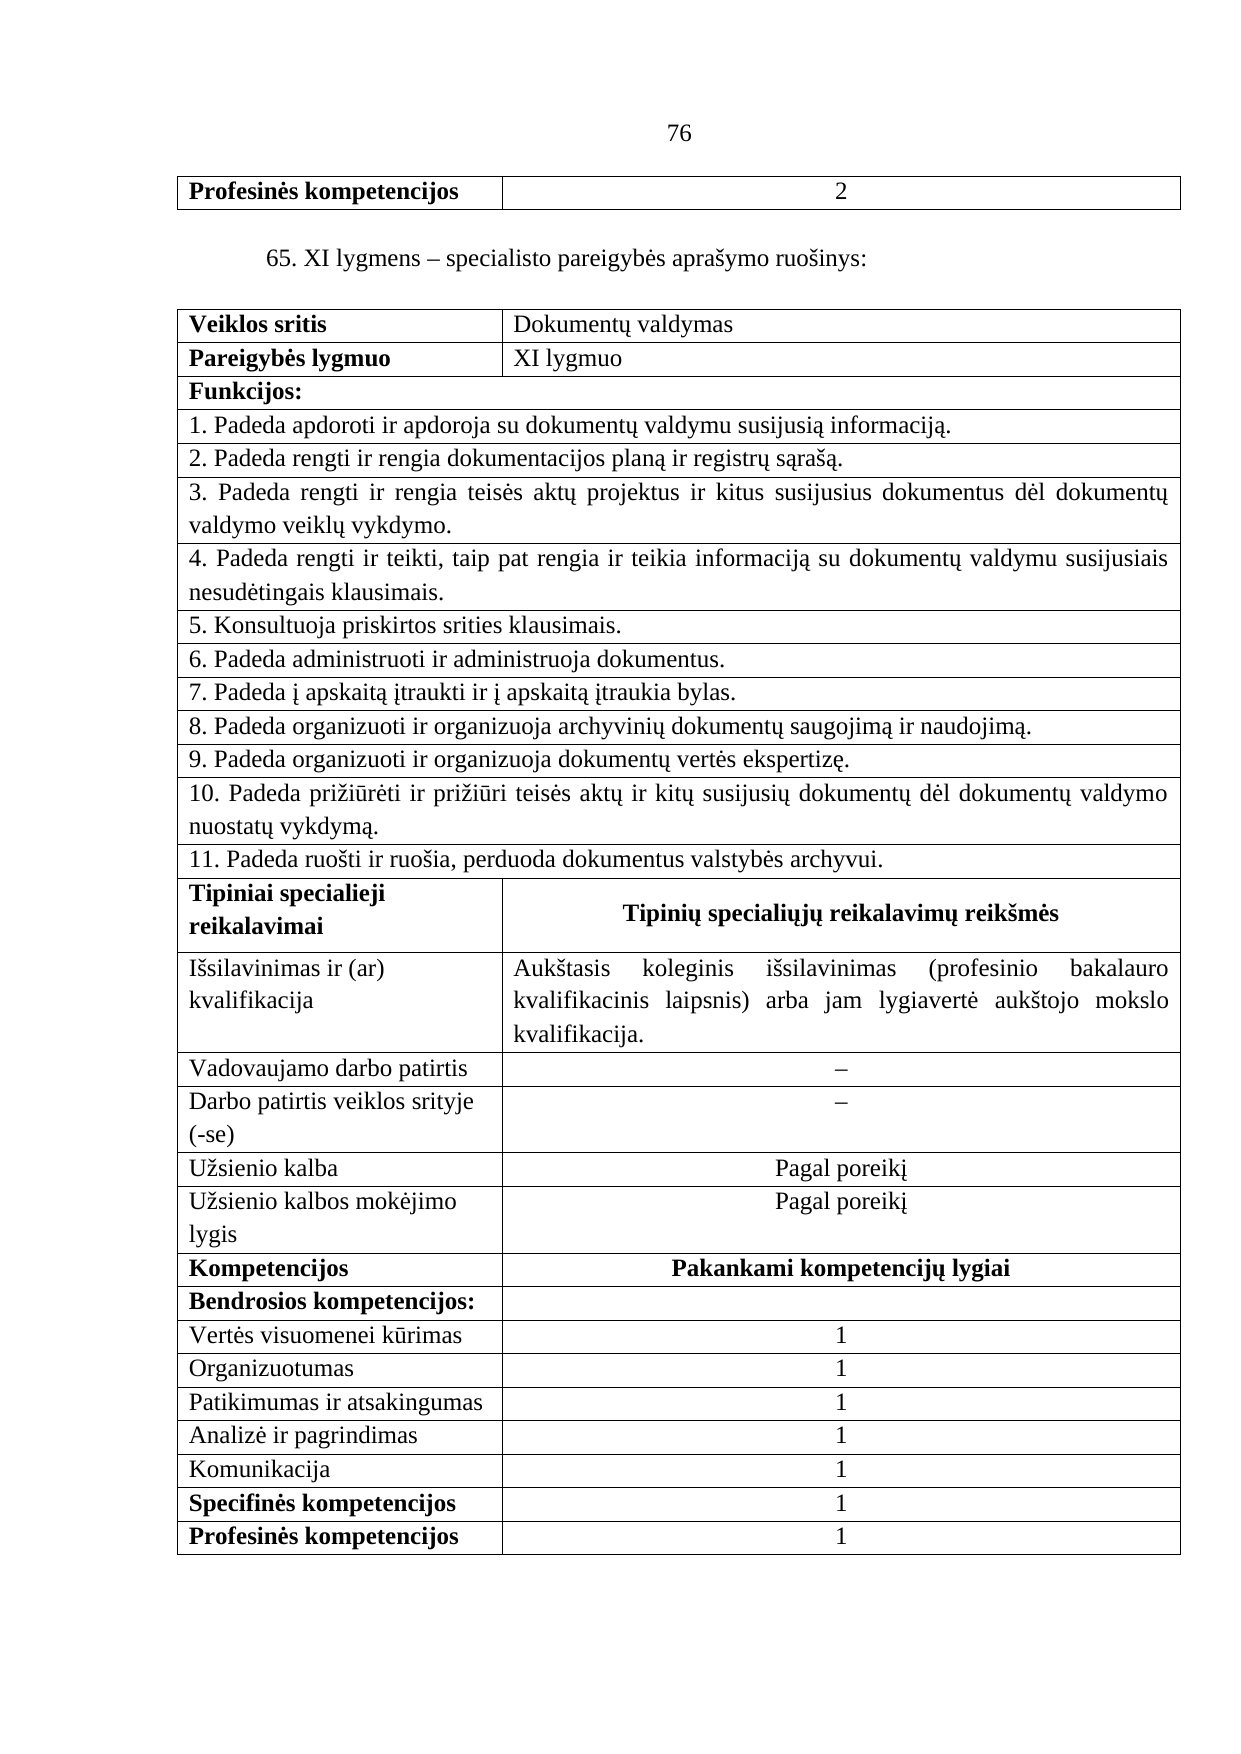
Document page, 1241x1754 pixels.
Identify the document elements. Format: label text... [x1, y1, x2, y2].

table_cell 4. Padeda rengti ir teikti, taip pat rengia ir teikia informaciją su dokumentų valdymu susijusiais nesudėtingais klausimais. [178, 544, 1180, 609]
text 65. XI lygmens – specialisto pareigybės aprašymo ruošinys: [177, 243, 1181, 271]
table_cell 1 [503, 1388, 1180, 1420]
table_cell 5. Konsultuoja priskirtos srities klausimais. [178, 611, 1180, 643]
table_cell 1 [503, 1488, 1180, 1521]
table_cell 2. Padeda rengti ir rengia dokumentacijos planą ir registrų sąrašą. [178, 444, 1180, 476]
table_cell 1 [503, 1321, 1180, 1353]
table_cell – [503, 1087, 1180, 1152]
table_cell Užsienio kalbos mokėjimo lygis [178, 1187, 502, 1252]
table_cell 1. Padeda apdoroti ir apdoroja su dokumentų valdymu susijusią informaciją. [178, 410, 1180, 443]
table_cell Pakankami kompetencijų lygiai [503, 1254, 1180, 1286]
table_cell Bendrosios kompetencijos: [178, 1287, 502, 1319]
table_cell Pagal poreikį [503, 1187, 1180, 1252]
table_cell 1 [503, 1455, 1180, 1487]
table_cell Kompetencijos [178, 1254, 502, 1286]
table_cell 11. Padeda ruošti ir ruošia, perduoda dokumentus valstybės archyvui. [178, 845, 1180, 877]
table_cell Patikimumas ir atsakingumas [178, 1388, 502, 1420]
table_cell XI lygmuo [503, 343, 1180, 376]
table_cell 1 [503, 1522, 1180, 1554]
table_cell Užsienio kalba [178, 1153, 502, 1186]
table_cell Komunikacija [178, 1455, 502, 1487]
table_cell Organizuotumas [178, 1354, 502, 1387]
table_cell 1 [503, 1354, 1180, 1387]
table_cell Analizė ir pagrindimas [178, 1421, 502, 1454]
table_header Veiklos sritis [178, 310, 502, 342]
table_cell 2 [503, 177, 1180, 209]
table_cell Specifinės kompetencijos [178, 1488, 502, 1521]
table_cell Vadovaujamo darbo patirtis [178, 1053, 502, 1086]
table_cell Profesinės kompetencijos [178, 177, 502, 209]
table_cell 3. Padeda rengti ir rengia teisės aktų projektus ir kitus susijusius dokumentus dėl dokumentų valdymo veiklų vykdymo. [178, 478, 1180, 543]
table_cell 6. Padeda administruoti ir administruoja dokumentus. [178, 644, 1180, 677]
table_cell Vertės visuomenei kūrimas [178, 1321, 502, 1353]
table_cell Aukštasis koleginis išsilavinimas (profesinio bakalauro kvalifikacinis laipsnis) arba jam lygiavertė aukštojo mokslo kvalifikacija. [503, 953, 1180, 1052]
table_cell Tipiniai specialieji reikalavimai [178, 879, 502, 952]
table_cell Tipinių specialiųjų reikalavimų reikšmės [503, 879, 1180, 952]
table_cell Funkcijos: [178, 377, 1180, 409]
table_cell [503, 1287, 1180, 1319]
table_header Dokumentų valdymas [503, 310, 1180, 342]
table_cell Pareigybės lygmuo [178, 343, 502, 376]
table_cell – [503, 1053, 1180, 1086]
table_cell 9. Padeda organizuoti ir organizuoja dokumentų vertės ekspertizę. [178, 745, 1180, 777]
table_cell 8. Padeda organizuoti ir organizuoja archyvinių dokumentų saugojimą ir naudojimą. [178, 711, 1180, 744]
table_cell 1 [503, 1421, 1180, 1454]
table_cell 7. Padeda į apskaitą įtraukti ir į apskaitą įtraukia bylas. [178, 678, 1180, 710]
table_cell Pagal poreikį [503, 1153, 1180, 1186]
table_cell 10. Padeda prižiūrėti ir prižiūri teisės aktų ir kitų susijusių dokumentų dėl dokumentų valdymo nuostatų vykdymą. [178, 778, 1180, 844]
table_cell Darbo patirtis veiklos srityje (-se) [178, 1087, 502, 1152]
table_cell Profesinės kompetencijos [178, 1522, 502, 1554]
table_cell Išsilavinimas ir (ar) kvalifikacija [178, 953, 502, 1052]
